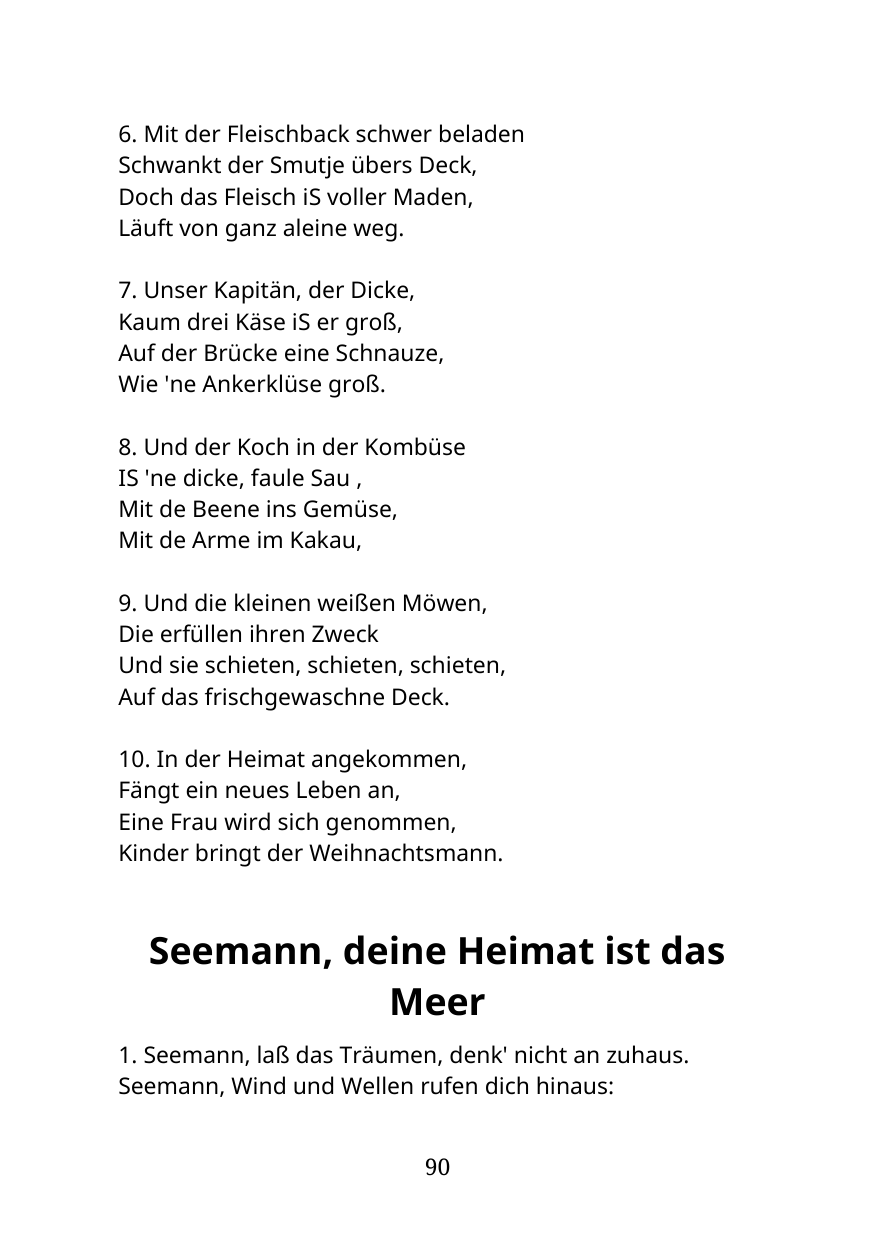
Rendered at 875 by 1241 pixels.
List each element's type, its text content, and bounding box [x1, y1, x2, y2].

text 7. Unser Kapitän, der Dicke, Kaum drei Käse iS er groß, Auf der Brücke eine Schnauze, Wie 'ne Ankerklüse groß. [118, 274, 756, 399]
text 6. Mit der Fleischback schwer beladen Schwankt der Smutje übers Deck, Doch das Fleisch iS voller Maden, Läuft von ganz aleine weg. [118, 118, 756, 243]
text 8. Und der Koch in der Kombüse IS 'ne dicke, faule Sau , Mit de Beene ins Gemüse, Mit de Arme im Kakau, [118, 431, 756, 556]
text 1. Seemann, laß das Träumen, denk' nicht an zuhaus. Seemann, Wind und Wellen rufen dich hinaus: [118, 1039, 756, 1101]
subtitle Seemann, deine Heimat ist das Meer [118, 924, 756, 1026]
text 9. Und die kleinen weißen Möwen, Die erfüllen ihren Zweck Und sie schieten, schieten, schieten, Auf das frischgewaschne Deck. [118, 587, 756, 712]
text 10. In der Heimat angekommen, Fängt ein neues Leben an, Eine Frau wird sich genommen, Kinder bringt der Weihnachtsmann. [118, 743, 756, 868]
